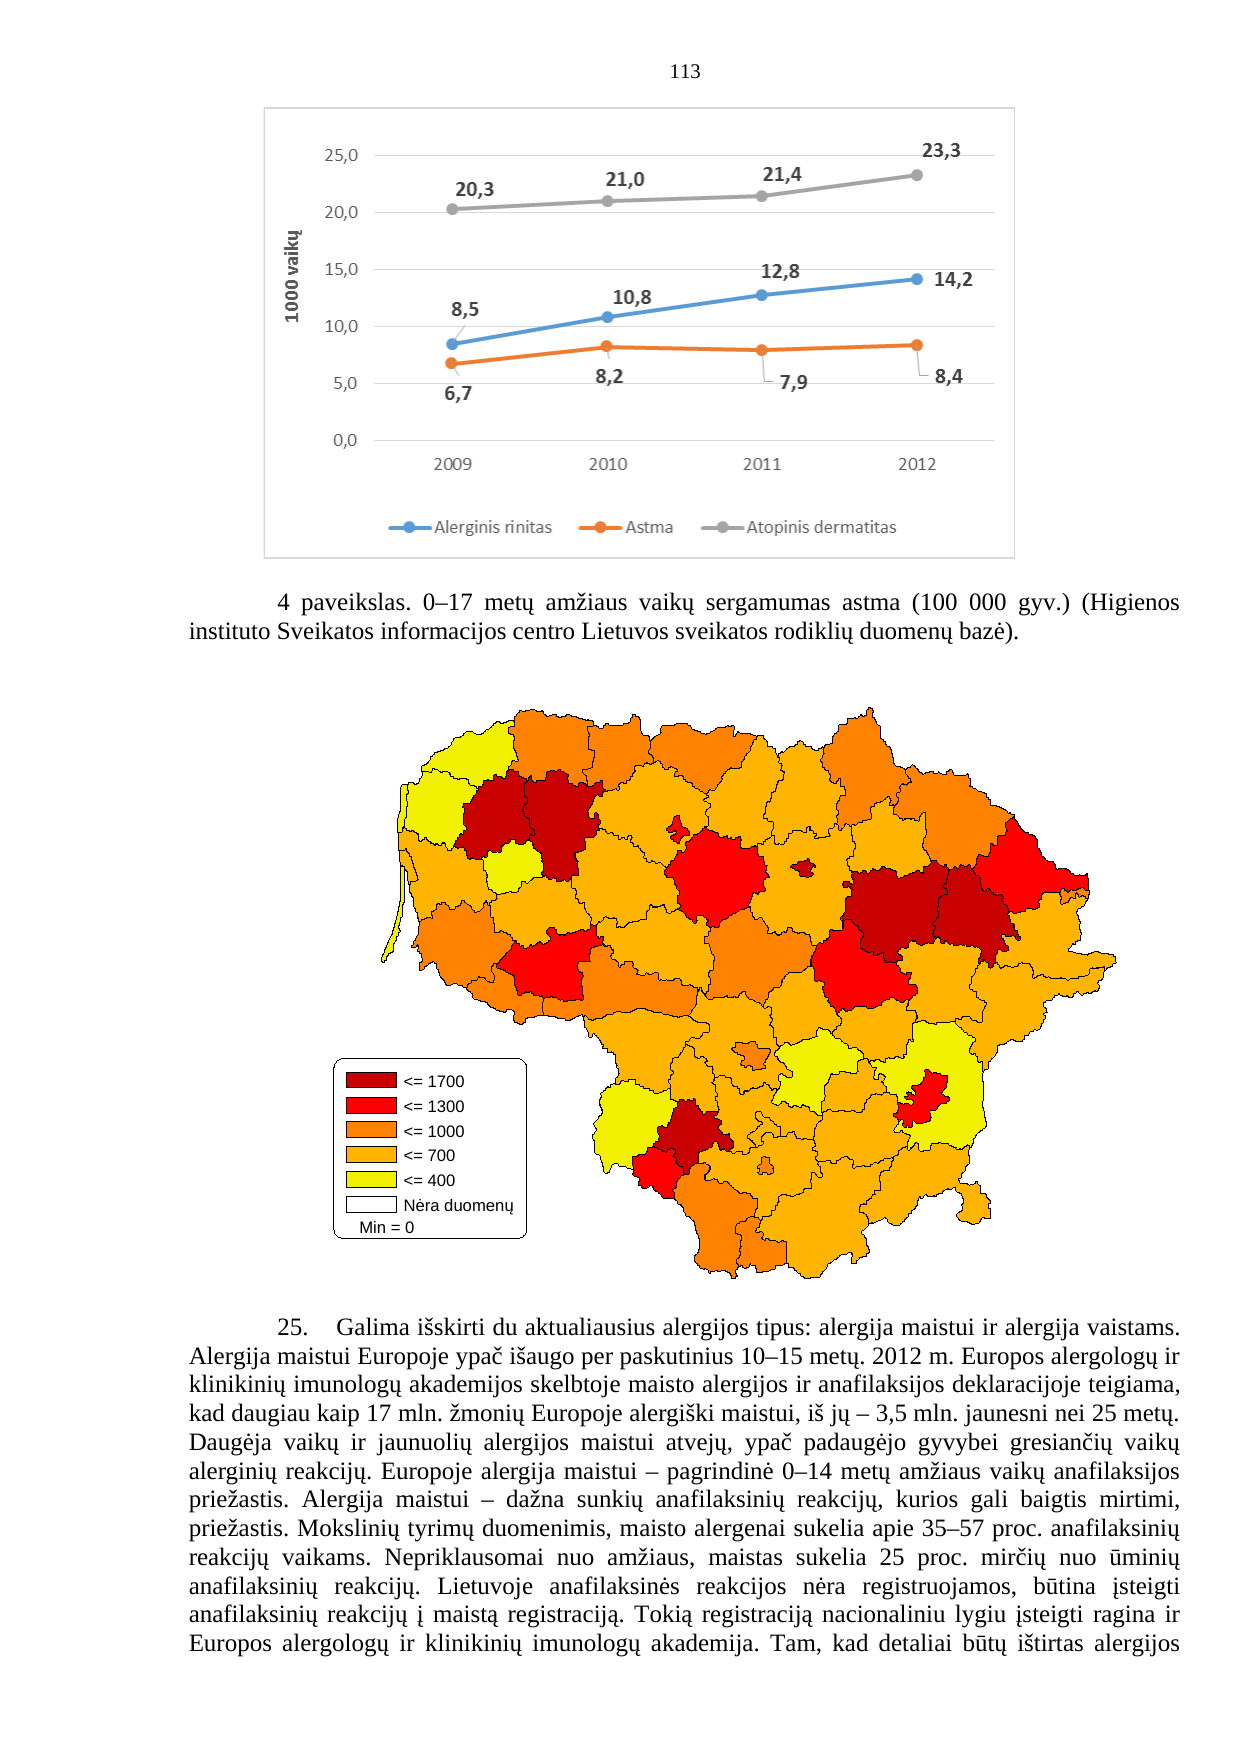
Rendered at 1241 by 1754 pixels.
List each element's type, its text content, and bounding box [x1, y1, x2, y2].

text 25. Galima išskirti du aktualiausius alergijos tipus: alergija maistui ir alergija vaistams. Alergija maistui Europoje ypač išaugo per paskutinius 10–15 metų. 2012 m. Europos alergologų ir klinikinių imunologų akademijos skelbtoje maisto alergijos ir anafilaksijos deklaracijoje teigiama, kad daugiau kaip 17 mln. žmonių Europoje alergiški maistui, iš jų – 3,5 mln. jaunesni nei 25 metų. Daugėja vaikų ir jaunuolių alergijos maistui atvejų, ypač padaugėjo gyvybei gresiančių vaikų alerginių reakcijų. Europoje alergija maistui – pagrindinė 0–14 metų amžiaus vaikų anafilaksijos priežastis. Alergija maistui – dažna sunkių anafilaksinių reakcijų, kurios gali baigtis mirtimi, priežastis. Mokslinių tyrimų duomenimis, maisto alergenai sukelia apie 35–57 proc. anafilaksinių reakcijų vaikams. Nepriklausomai nuo amžiaus, maistas sukelia 25 proc. mirčių nuo ūminių anafilaksinių reakcijų. Lietuvoje anafilaksinės reakcijos nėra registruojamos, būtina įsteigti anafilaksinių reakcijų į maistą registraciją. Tokią registraciją nacionaliniu lygiu įsteigti ragina ir Europos alergologų ir klinikinių imunologų akademija. Tam, kad detaliai būtų ištirtas alergijos [188, 1312, 1181, 1657]
text 4 paveikslas. 0–17 metų amžiaus vaikų sergamumas astma (100 000 gyv.) (Higienos instituto Sveikatos informacijos centro Lietuvos sveikatos rodiklių duomenų bazė). [188, 587, 1181, 645]
